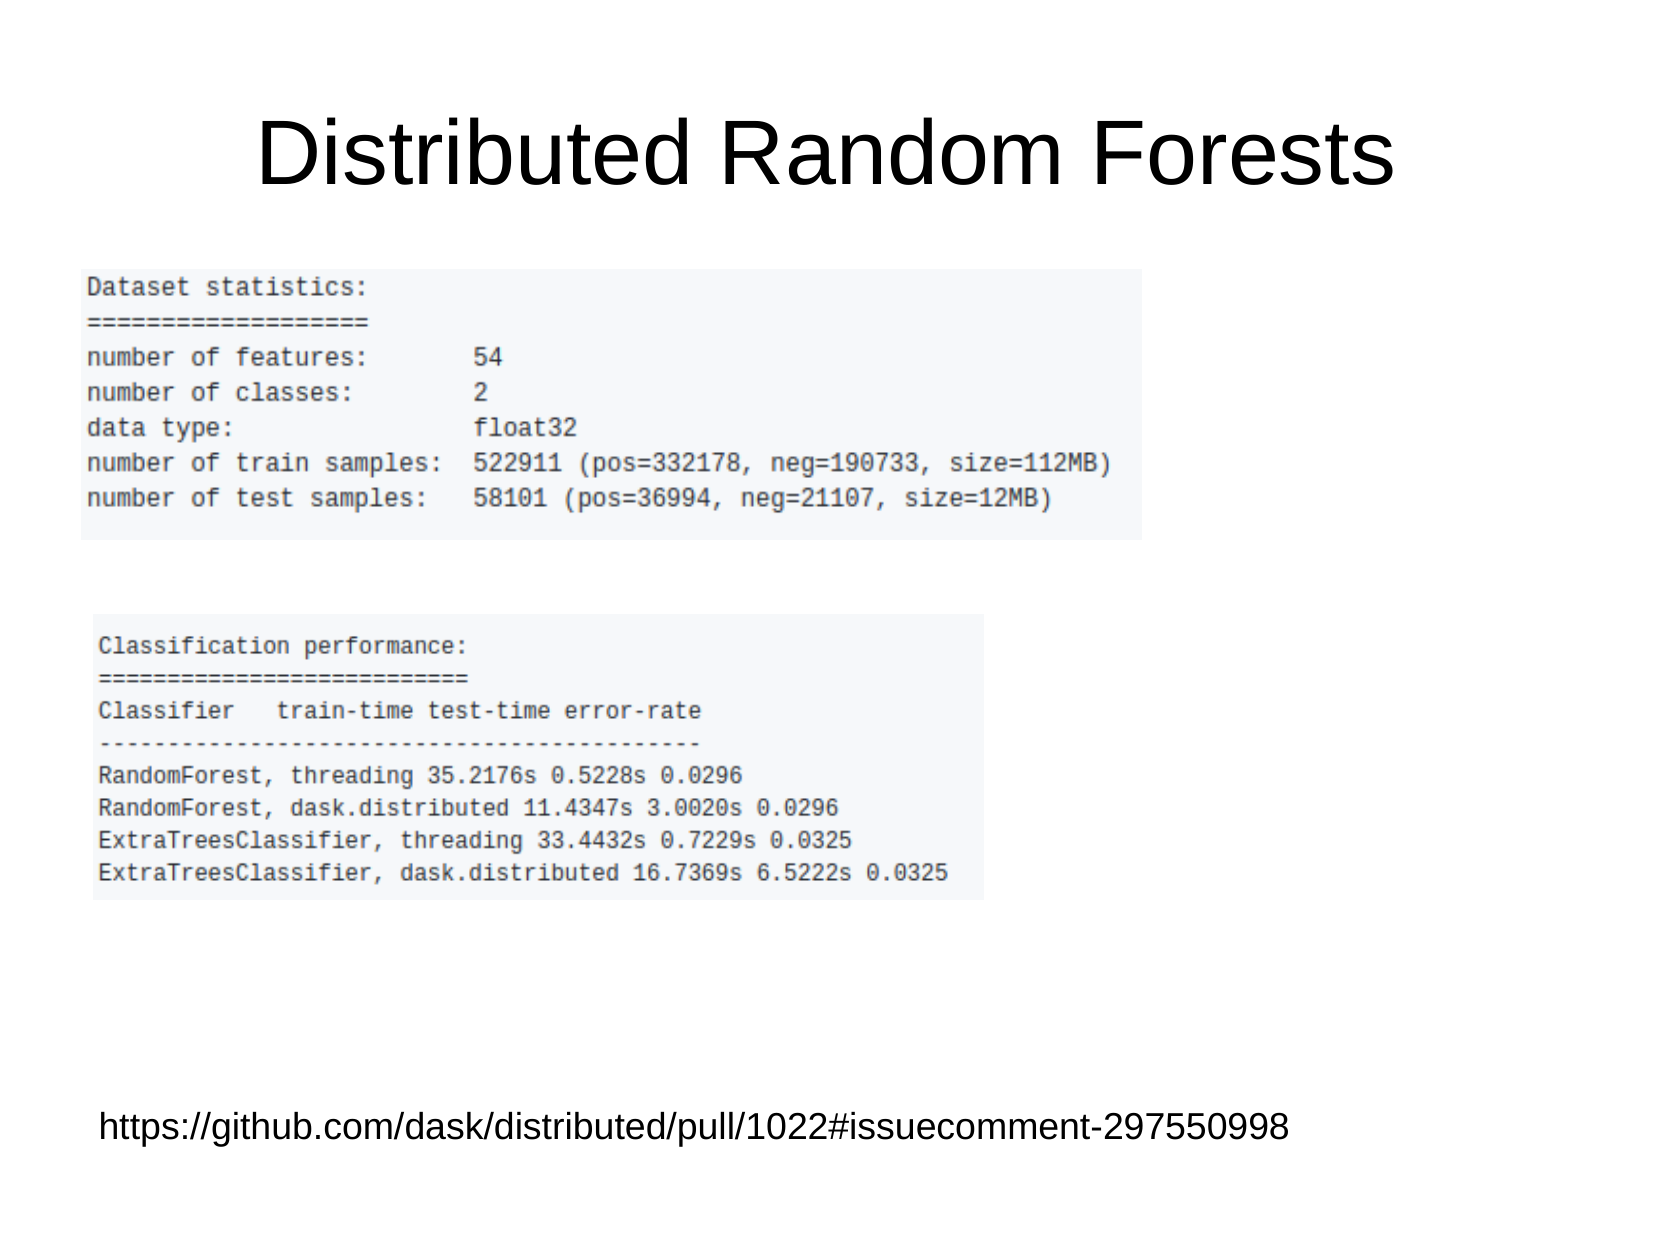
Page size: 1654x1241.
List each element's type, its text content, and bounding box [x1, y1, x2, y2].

title Distributed Random Forests [82, 49, 1571, 257]
text_box https://github.com/dask/distributed/pull/1022#issuecomment-297550998 [83, 1098, 1306, 1156]
picture [93, 614, 984, 901]
picture [81, 269, 1142, 541]
